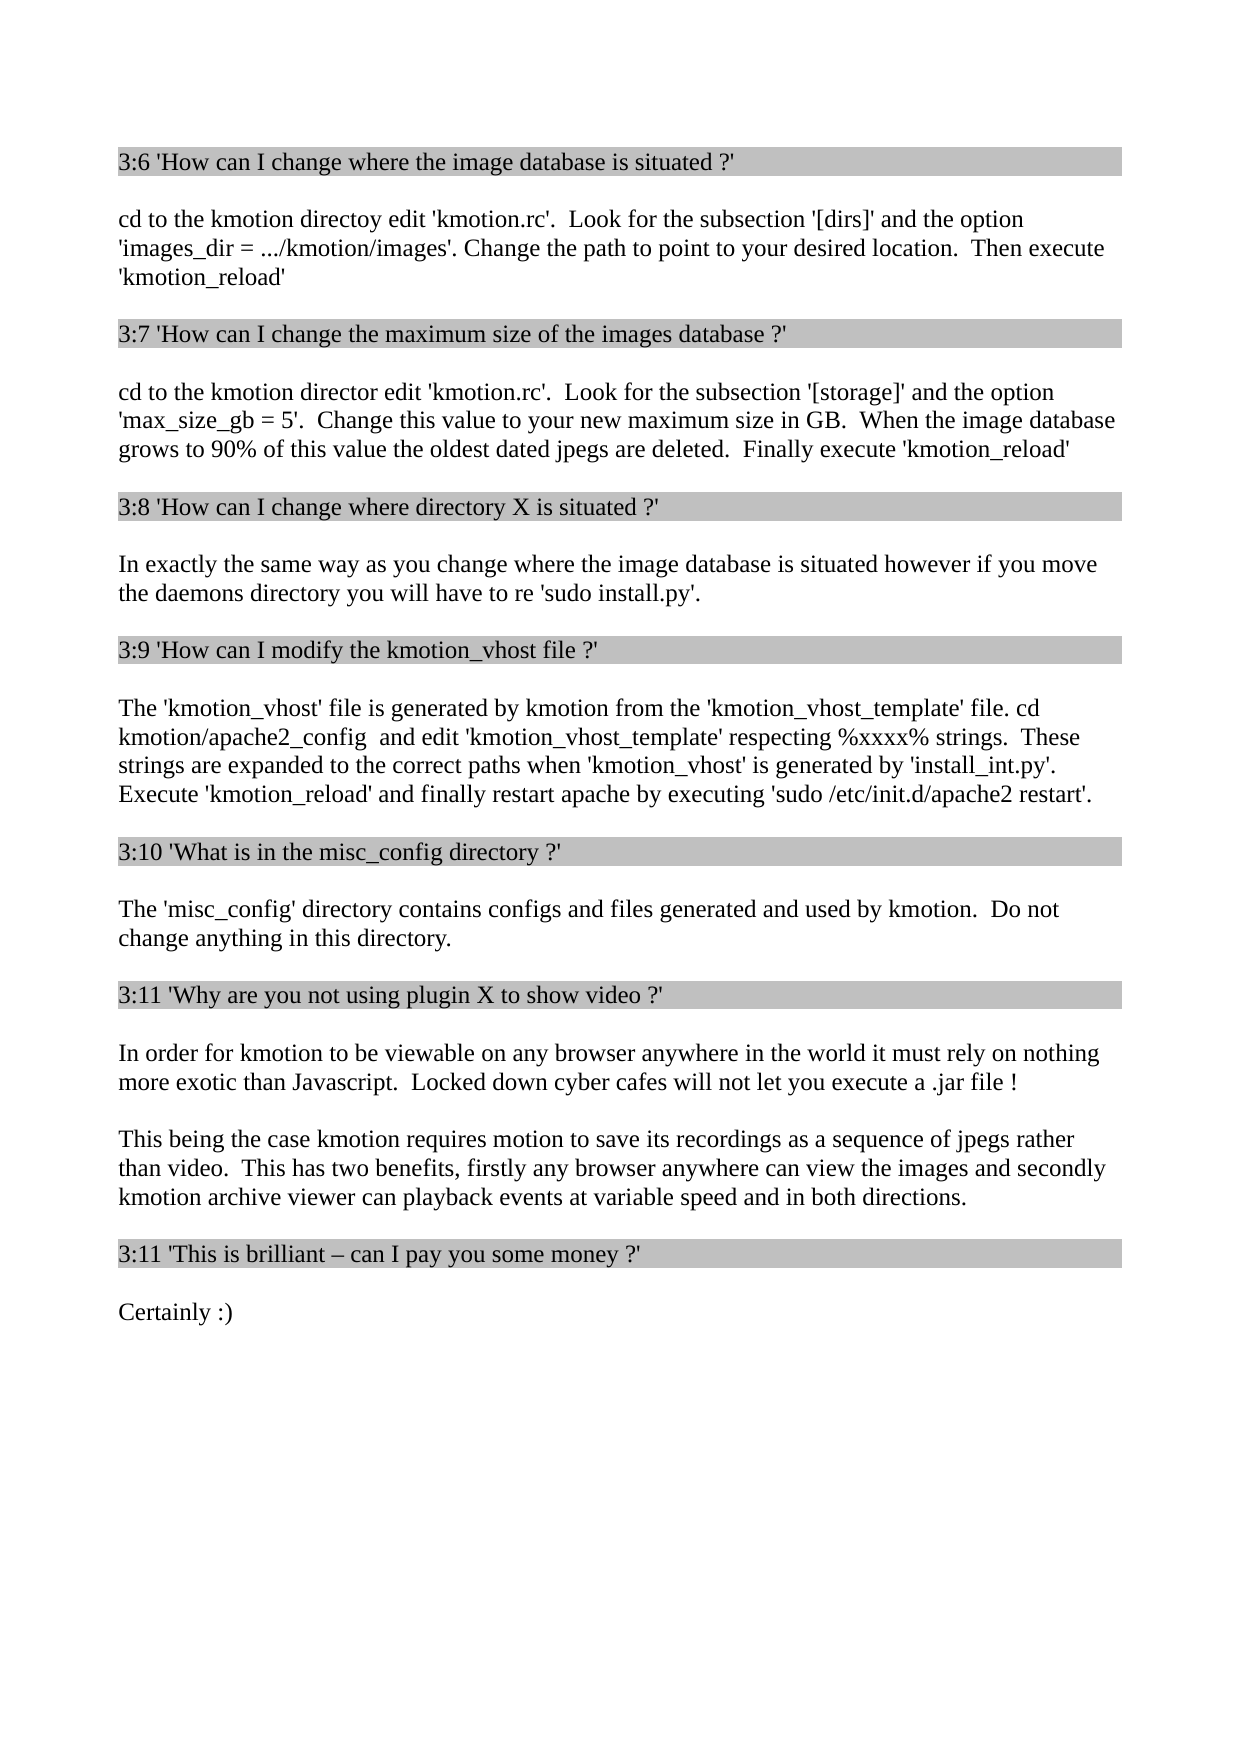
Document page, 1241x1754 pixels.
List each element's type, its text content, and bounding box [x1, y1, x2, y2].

text In order for kmotion to be viewable on any browser anywhere in the world it must rely on nothing more exotic than Javascript. Locked down cyber cafes will not let you execute a .jar file ! [118, 1038, 1122, 1096]
text The 'misc_config' directory contains configs and files generated and used by kmotion. Do not change anything in this directory. [118, 894, 1122, 952]
text 3:8 'How can I change where directory X is situated ?' [118, 492, 1122, 521]
text cd to the kmotion directoy edit 'kmotion.rc'. Look for the subsection '[dirs]' and the option 'images_dir = .../kmotion/images'. Change the path to point to your desired location. Then execute 'kmotion_reload' [118, 204, 1122, 291]
text This being the case kmotion requires motion to save its recordings as a sequence of jpegs rather than video. This has two benefits, firstly any browser anywhere can view the images and secondly kmotion archive viewer can playback events at variable speed and in both directions. [118, 1124, 1122, 1211]
text 3:10 'What is in the misc_config directory ?' [118, 837, 1122, 866]
text 3:7 'How can I change the maximum size of the images database ?' [118, 319, 1122, 348]
text Certainly :) [118, 1297, 1122, 1326]
text In exactly the same way as you change where the image database is situated however if you move the daemons directory you will have to re 'sudo install.py'. [118, 549, 1122, 607]
text The 'kmotion_vhost' file is generated by kmotion from the 'kmotion_vhost_template' file. cd kmotion/apache2_config and edit 'kmotion_vhost_template' respecting %xxxx% strings. These strings are expanded to the correct paths when 'kmotion_vhost' is generated by 'install_int.py'. Execute 'kmotion_reload' and finally restart apache by executing 'sudo /etc/init.d/apache2 restart'. [118, 693, 1122, 808]
text 3:6 'How can I change where the image database is situated ?' [118, 147, 1122, 176]
text 3:11 'This is brilliant – can I pay you some money ?' [118, 1239, 1122, 1268]
text 3:9 'How can I modify the kmotion_vhost file ?' [118, 636, 1122, 664]
text 3:11 'Why are you not using plugin X to show video ?' [118, 981, 1122, 1009]
text cd to the kmotion director edit 'kmotion.rc'. Look for the subsection '[storage]' and the option 'max_size_gb = 5'. Change this value to your new maximum size in GB. When the image database grows to 90% of this value the oldest dated jpegs are deleted. Finally execute 'kmotion_reload' [118, 377, 1122, 463]
